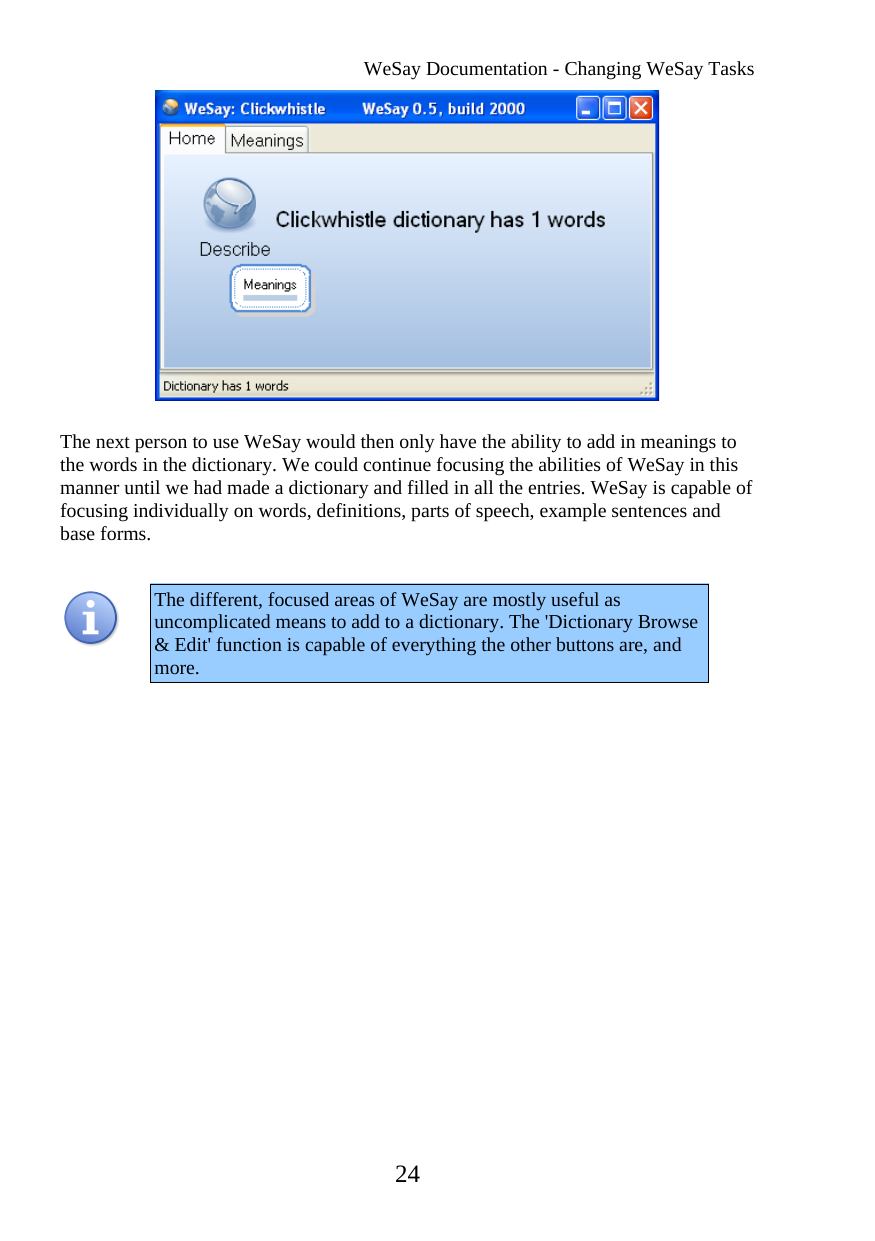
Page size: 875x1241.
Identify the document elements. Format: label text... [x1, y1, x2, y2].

text The next person to use WeSay would then only have the ability to add in meanings to the words in the dictionary. We could continue focusing the abilities of WeSay in this manner until we had made a dictionary and filled in all the entries. WeSay is capable of focusing individually on words, definitions, parts of speech, example sentences and base forms. [60, 90, 754, 544]
picture [60, 587, 121, 648]
text The different, focused areas of WeSay are mostly useful as uncomplicated means to add to a dictionary. The 'Dictionary Browse & Edit' function is capable of everything the other buttons are, and more. [151, 585, 708, 682]
picture [155, 90, 660, 401]
